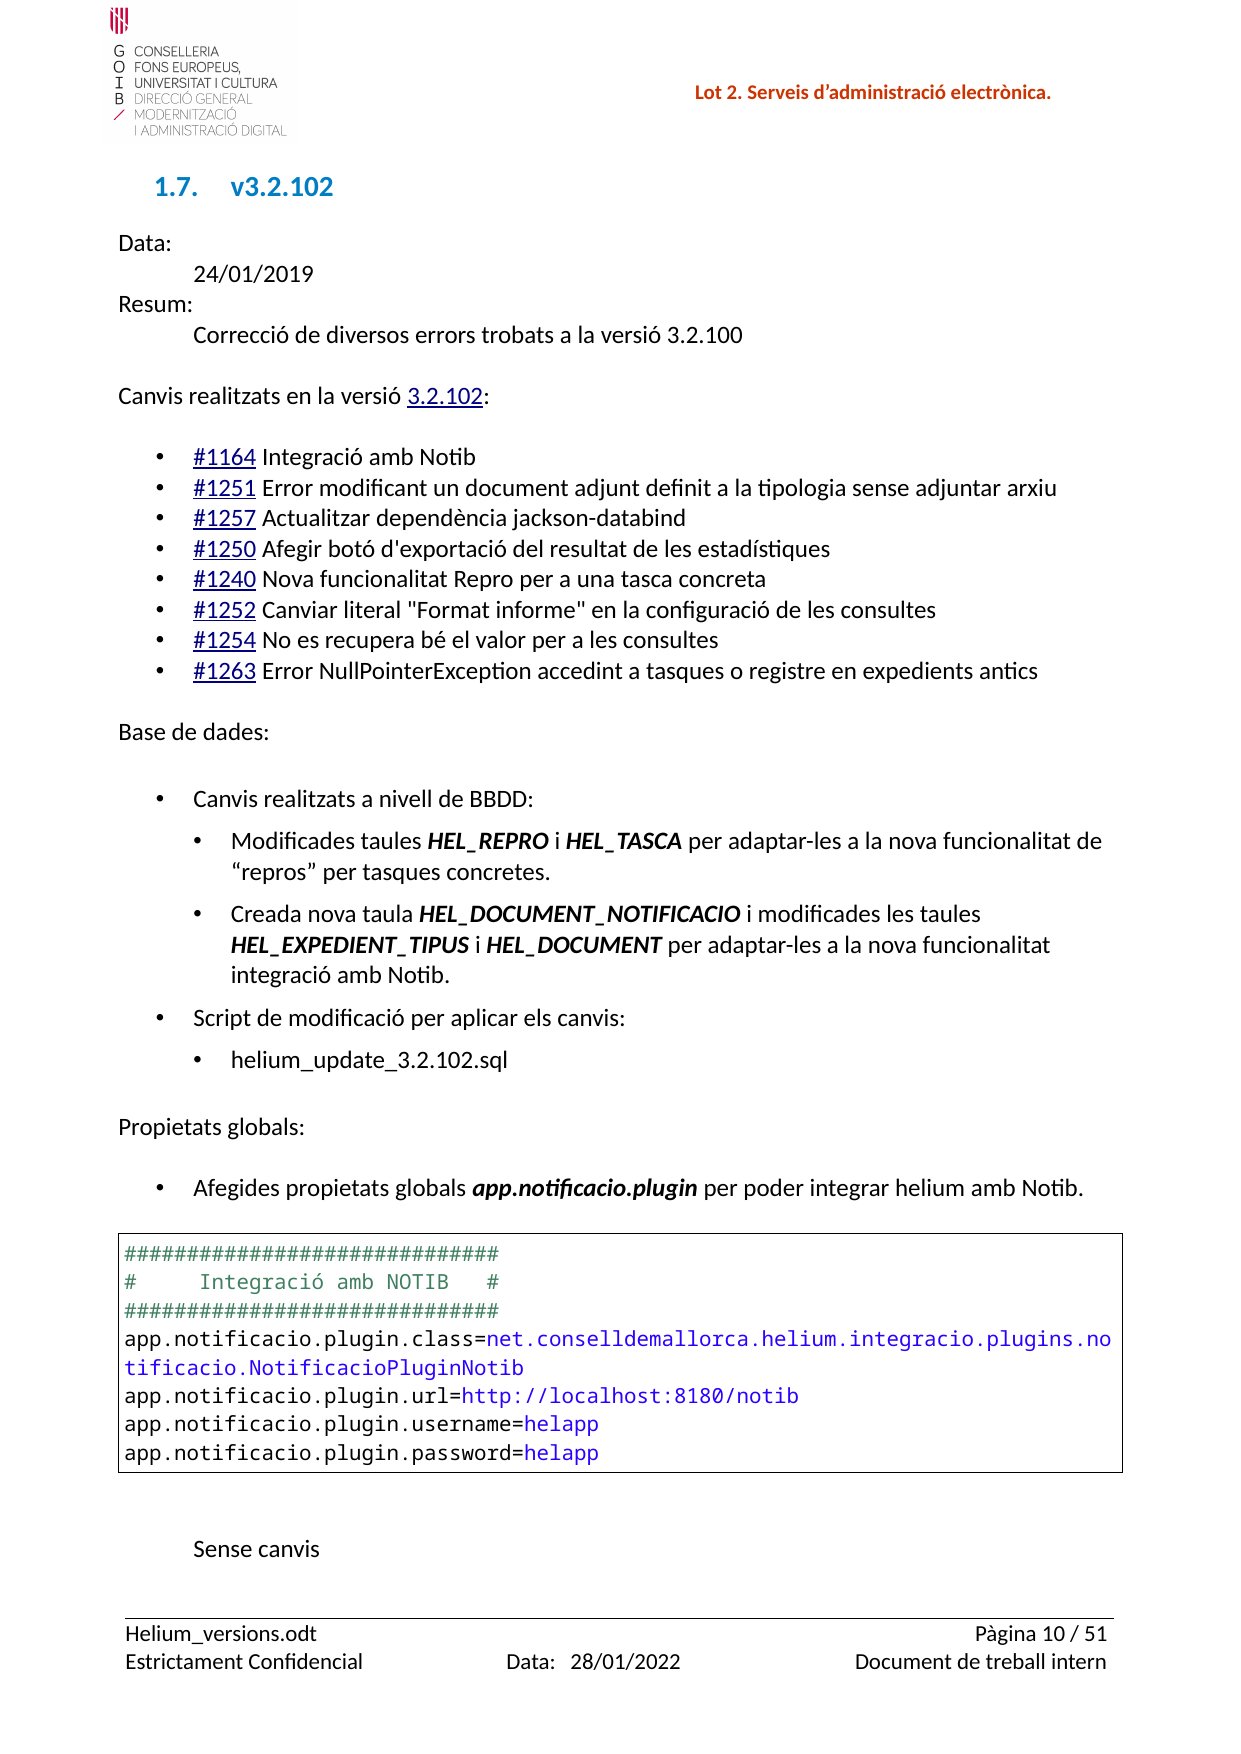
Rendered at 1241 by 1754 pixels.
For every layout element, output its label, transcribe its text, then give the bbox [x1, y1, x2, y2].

list #1257 Actualitzar dependència jackson-databind [156, 502, 1122, 533]
list #1251 Error modificant un document adjunt definit a la tipologia sense adjuntar arxiu [156, 472, 1122, 502]
list Afegides propietats globals app.notificacio.plugin per poder integrar helium amb Notib. [156, 1172, 1122, 1203]
list #1263 Error NullPointerException accedint a tasques o registre en expedients antics [156, 655, 1122, 685]
text Base de dades: [118, 716, 1122, 746]
list helium_update_3.2.102.sql [193, 1044, 1122, 1074]
text Data: [118, 228, 1122, 258]
text 24/01/2019 [118, 258, 1122, 289]
subtitle v3.2.102 [153, 168, 1122, 204]
text Propietats globals: [118, 1111, 1122, 1142]
list Canvis realitzats a nivell de BBDD: [156, 783, 1122, 813]
table_header ############################## # Integració amb NOTIB # ############################## app.notificacio.plugin.class=net.conselldemallorca.helium.integracio.plugins.notificacio.NotificacioPluginNotib app.notificacio.plugin.url=http://localhost:8180/notib app.notificacio.plugin.username=helapp app.notificacio.plugin.password=helapp [119, 1234, 1122, 1472]
list Creada nova taula HEL_DOCUMENT_NOTIFICACIO i modificades les taules HEL_EXPEDIENT_TIPUS i HEL_DOCUMENT per adaptar-les a la nova funcionalitat integració amb Notib. [193, 898, 1122, 990]
list #1250 Afegir botó d'exportació del resultat de les estadístiques [156, 533, 1122, 563]
list #1254 No es recupera bé el valor per a les consultes [156, 624, 1122, 655]
text Canvis realitzats en la versió 3.2.102: [118, 380, 1122, 411]
list #1164 Integració amb Notib [156, 441, 1122, 472]
text Correcció de diversos errors trobats a la versió 3.2.100 [118, 319, 1122, 350]
picture [100, 0, 297, 144]
text Sense canvis [118, 1533, 1122, 1564]
list Modificades taules HEL_REPRO i HEL_TASCA per adaptar-les a la nova funcionalitat de “repros” per tasques concretes. [193, 825, 1122, 886]
list #1252 Canviar literal "Format informe" en la configuració de les consultes [156, 594, 1122, 624]
list #1240 Nova funcionalitat Repro per a una tasca concreta [156, 563, 1122, 594]
list Script de modificació per aplicar els canvis: [156, 1002, 1122, 1032]
text Resum: [118, 289, 1122, 319]
